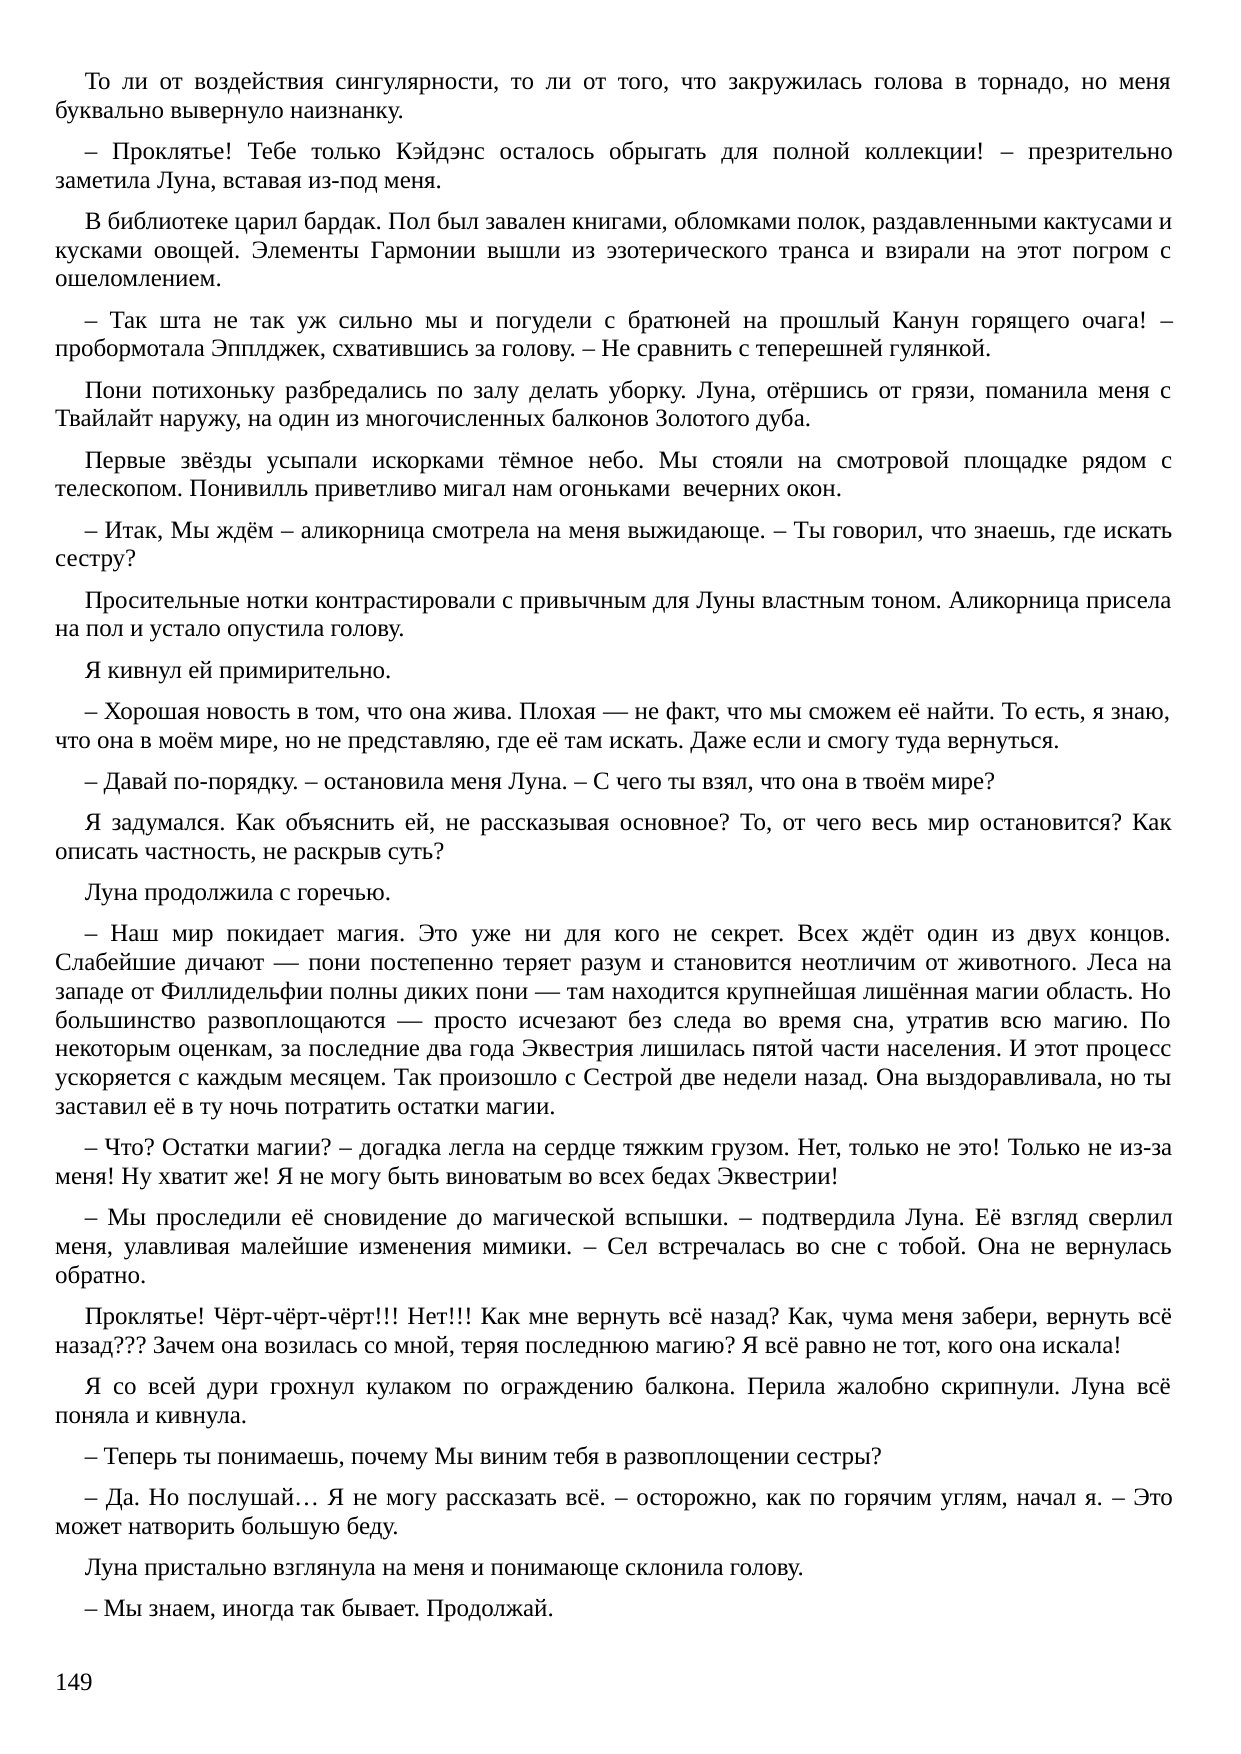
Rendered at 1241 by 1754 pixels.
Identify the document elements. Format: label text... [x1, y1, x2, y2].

text Луна продолжила с горечью. [55, 877, 1173, 906]
text Первые звёзды усыпали искорками тёмное небо. Мы стояли на смотровой площадке рядом с телескопом. Понивилль приветливо мигал нам огоньками вечерних окон. [55, 445, 1173, 502]
text – Давай по-порядку. – остановила меня Луна. – С чего ты взял, что она в твоём мире? [55, 766, 1173, 795]
text Я со всей дури грохнул кулаком по ограждению балкона. Перила жалобно скрипнули. Луна всё поняла и кивнула. [55, 1371, 1173, 1428]
text – Да. Но послушай… Я не могу рассказать всё. – осторожно, как по горячим углям, начал я. – Это может натворить большую беду. [55, 1482, 1173, 1540]
text – Итак, Мы ждём – аликорница смотрела на меня выжидающе. – Ты говорил, что знаешь, где искать сестру? [55, 515, 1173, 572]
text – Проклятье! Тебе только Кэйдэнс осталось обрыгать для полной коллекции! – презрительно заметила Луна, вставая из-под меня. [55, 136, 1173, 193]
text – Хорошая новость в том, что она жива. Плохая — не факт, что мы сможем её найти. То есть, я знаю, что она в моём мире, но не представляю, где её там искать. Даже если и смогу туда вернуться. [55, 696, 1173, 753]
text В библиотеке царил бардак. Пол был завален книгами, обломками полок, раздавленными кактусами и кусками овощей. Элементы Гармонии вышли из эзотерического транса и взирали на этот погром с ошеломлением. [55, 206, 1173, 292]
text То ли от воздействия сингулярности, то ли от того, что закружилась голова в торнадо, но меня буквально вывернуло наизнанку. [55, 66, 1173, 123]
text Луна пристально взглянула на меня и понимающе склонила голову. [55, 1552, 1173, 1581]
text – Так шта не так уж сильно мы и погудели с братюней на прошлый Канун горящего очага! – пробормотала Эпплджек, схватившись за голову. – Не сравнить с теперешней гулянкой. [55, 305, 1173, 362]
text – Мы знаем, иногда так бывает. Продолжай. [55, 1593, 1173, 1622]
text Проклятье! Чёрт-чёрт-чёрт!!! Нет!!! Как мне вернуть всё назад? Как, чума меня забери, вернуть всё назад??? Зачем она возилась со мной, теряя последнюю магию? Я всё равно не тот, кого она искала! [55, 1301, 1173, 1358]
text – Что? Остатки магии? – догадка легла на сердце тяжким грузом. Нет, только не это! Только не из-за меня! Ну хватит же! Я не могу быть виноватым во всех бедах Эквестрии! [55, 1132, 1173, 1190]
text Пони потихоньку разбредались по залу делать уборку. Луна, отёршись от грязи, поманила меня с Твайлайт наружу, на один из многочисленных балконов Золотого дуба. [55, 375, 1173, 432]
text – Теперь ты понимаешь, почему Мы виним тебя в развоплощении сестры? [55, 1441, 1173, 1470]
text Я задумался. Как объяснить ей, не рассказывая основное? То, от чего весь мир остановится? Как описать частность, не раскрыв суть? [55, 807, 1173, 865]
text Просительные нотки контрастировали с привычным для Луны властным тоном. Аликорница присела на пол и устало опустила голову. [55, 585, 1173, 642]
text – Мы проследили её сновидение до магической вспышки. – подтвердила Луна. Её взгляд сверлил меня, улавливая малейшие изменения мимики. – Сел встречалась во сне с тобой. Она не вернулась обратно. [55, 1202, 1173, 1288]
text – Наш мир покидает магия. Это уже ни для кого не секрет. Всех ждёт один из двух концов. Слабейшие дичают — пони постепенно теряет разум и становится неотличим от животного. Леса на западе от Филлидельфии полны диких пони — там находится крупнейшая лишённая магии область. Но большинство развоплощаются — просто исчезают без следа во время сна, утратив всю магию. По некоторым оценкам, за последние два года Эквестрия лишилась пятой части населения. И этот процесс ускоряется с каждым месяцем. Так произошло с Сестрой две недели назад. Она выздоравливала, но ты заставил её в ту ночь потратить остатки магии. [55, 918, 1173, 1120]
text Я кивнул ей примирительно. [55, 655, 1173, 683]
